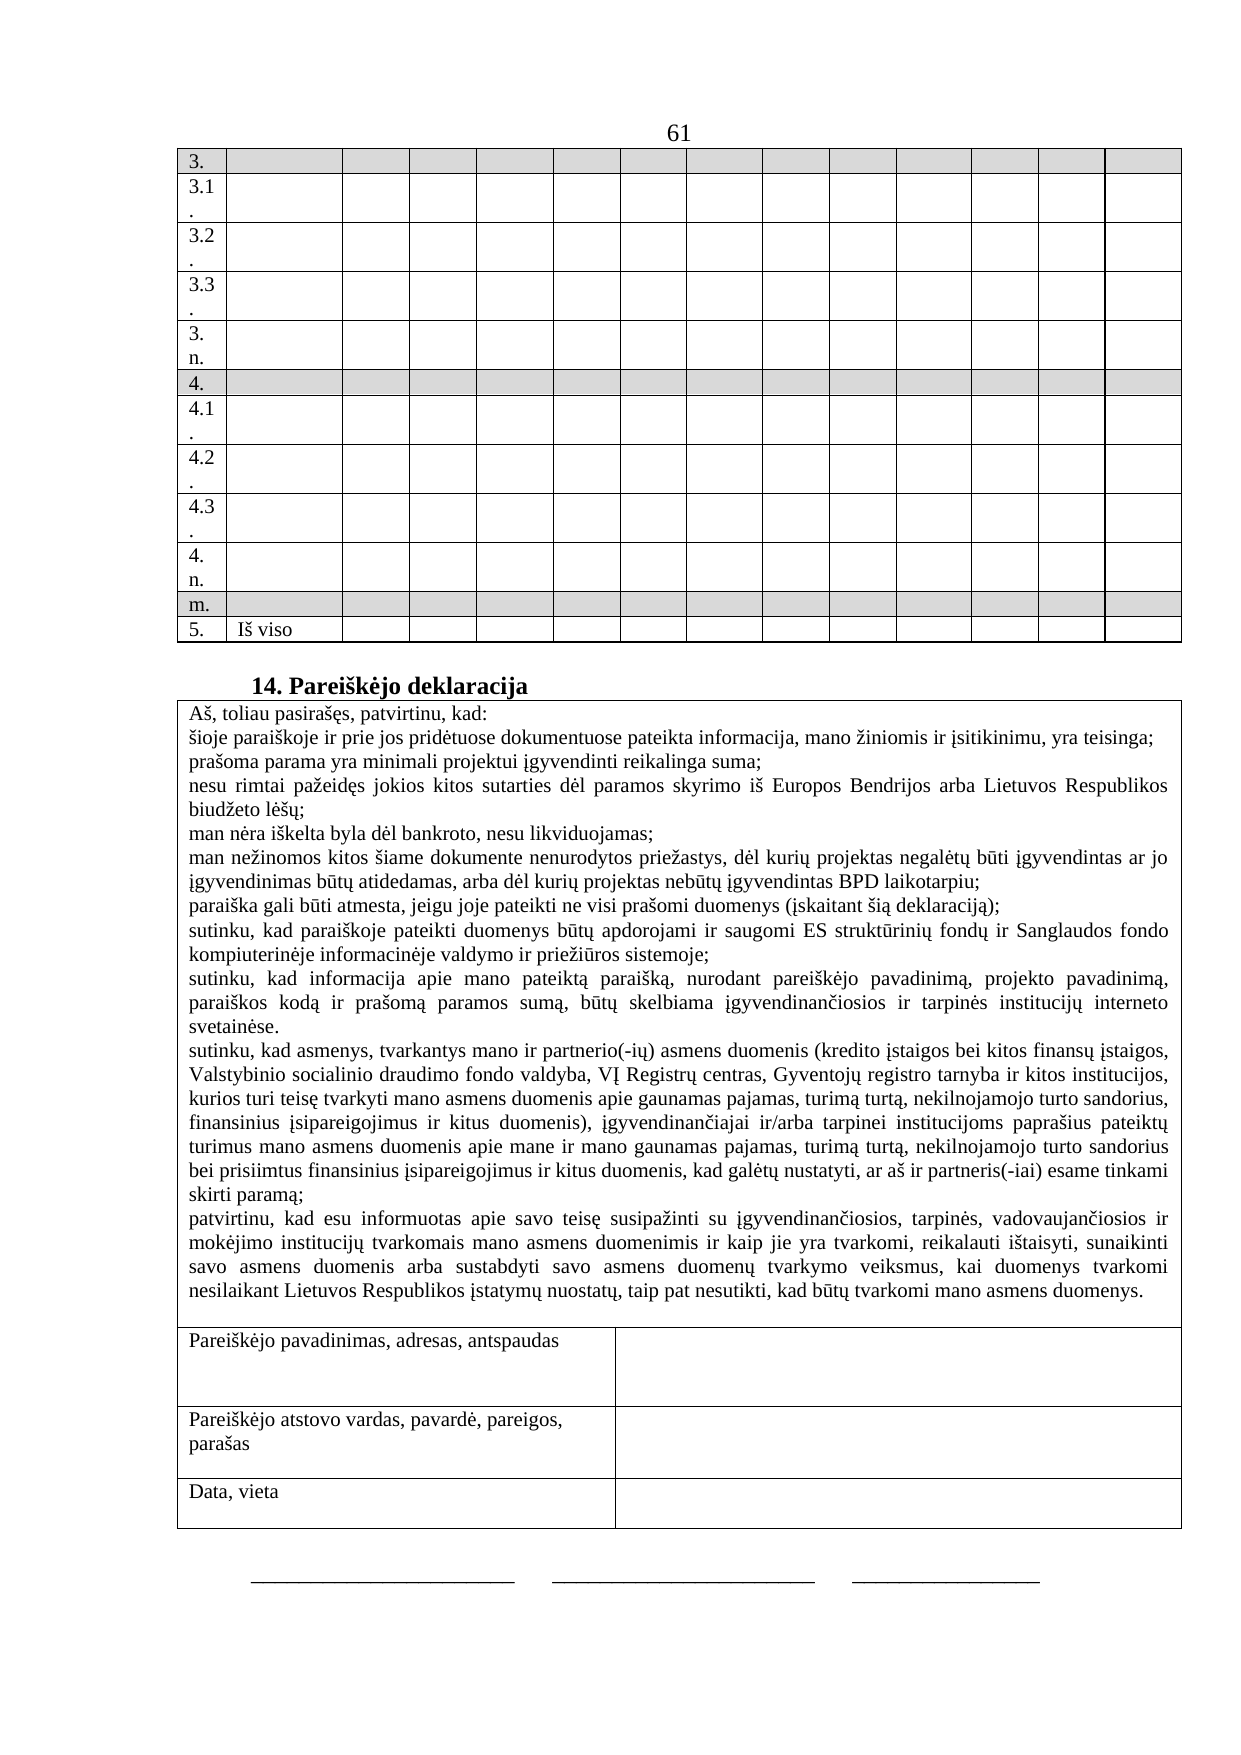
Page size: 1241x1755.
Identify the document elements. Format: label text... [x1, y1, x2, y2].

table_cell [687, 149, 762, 173]
table_cell [343, 494, 409, 542]
table_cell [410, 174, 476, 222]
table_cell [621, 223, 686, 271]
table_cell [621, 272, 686, 320]
table_cell 3. n. [178, 321, 226, 369]
table_cell [621, 149, 686, 173]
table_cell [1106, 617, 1181, 641]
table_cell [621, 543, 686, 591]
table_cell [621, 445, 686, 493]
table_cell [1039, 272, 1104, 320]
table_cell [410, 445, 476, 493]
table_cell [1106, 149, 1181, 173]
table_cell [477, 370, 553, 394]
table_cell [227, 149, 342, 173]
table_cell 4. [178, 370, 226, 394]
table_cell m. [178, 592, 226, 616]
table_cell [763, 272, 829, 320]
table_cell [621, 174, 686, 222]
table_cell [554, 370, 620, 394]
table_cell [687, 592, 762, 616]
table_cell [763, 494, 829, 542]
table_cell [687, 223, 762, 271]
table_cell 3.2. [178, 223, 226, 271]
table_cell [1106, 321, 1181, 369]
table_cell [763, 445, 829, 493]
table_cell [410, 149, 476, 173]
table_cell [763, 592, 829, 616]
table_cell [343, 272, 409, 320]
table_cell [972, 445, 1038, 493]
table_cell [554, 396, 620, 444]
table_cell [687, 617, 762, 641]
table_cell [343, 223, 409, 271]
table_cell [763, 321, 829, 369]
table_cell [687, 543, 762, 591]
table_cell [343, 174, 409, 222]
table_cell [763, 174, 829, 222]
table_cell [616, 1479, 1181, 1527]
table_cell [897, 494, 971, 542]
table_cell [972, 272, 1038, 320]
table_cell [1106, 543, 1181, 591]
table_cell [343, 543, 409, 591]
table_cell [621, 396, 686, 444]
table_cell [1039, 223, 1104, 271]
text 14. Pareiškėjo deklaracija [177, 671, 1181, 700]
table_cell [227, 396, 342, 444]
table_cell 4.3. [178, 494, 226, 542]
table_cell [477, 396, 553, 444]
table_cell [410, 272, 476, 320]
table_cell [554, 592, 620, 616]
table_cell [1039, 321, 1104, 369]
table_cell [554, 494, 620, 542]
table_cell [227, 272, 342, 320]
table_cell [554, 149, 620, 173]
table_cell [554, 445, 620, 493]
table_cell [554, 174, 620, 222]
table_cell [897, 396, 971, 444]
table_cell [1039, 617, 1104, 641]
table_cell [897, 272, 971, 320]
table_cell 4.2. [178, 445, 226, 493]
table_cell [897, 445, 971, 493]
table_cell [830, 272, 896, 320]
table_cell [410, 543, 476, 591]
table_cell [687, 370, 762, 394]
table_cell [554, 543, 620, 591]
table_cell [477, 223, 553, 271]
table_cell [687, 272, 762, 320]
table_cell [621, 592, 686, 616]
table_cell [1106, 370, 1181, 394]
table_cell 3.3. [178, 272, 226, 320]
table_cell [830, 396, 896, 444]
table_cell [830, 617, 896, 641]
table_cell [616, 1328, 1181, 1406]
table_cell [477, 272, 553, 320]
table_cell [227, 174, 342, 222]
table_cell [830, 370, 896, 394]
table_cell [477, 543, 553, 591]
table_cell [621, 321, 686, 369]
table_cell [410, 370, 476, 394]
table_cell [897, 543, 971, 591]
table_cell [227, 223, 342, 271]
table_cell [763, 617, 829, 641]
table_cell [1039, 494, 1104, 542]
table_cell [972, 617, 1038, 641]
table_cell [343, 445, 409, 493]
table_cell [1039, 174, 1104, 222]
table_cell [621, 494, 686, 542]
table_cell 3.1. [178, 174, 226, 222]
table_cell [1106, 174, 1181, 222]
table_cell [343, 149, 409, 173]
table_cell [830, 494, 896, 542]
table_cell [1039, 149, 1104, 173]
table_cell [343, 396, 409, 444]
table_cell [1106, 445, 1181, 493]
table_cell [972, 223, 1038, 271]
table_cell [1106, 272, 1181, 320]
table_cell [227, 321, 342, 369]
table_cell [763, 149, 829, 173]
table_cell [1039, 370, 1104, 394]
table_cell [410, 321, 476, 369]
table_cell [410, 396, 476, 444]
table_cell [763, 370, 829, 394]
table_cell Iš viso [227, 617, 342, 641]
table_cell [554, 272, 620, 320]
table_cell [972, 370, 1038, 394]
table_cell [410, 592, 476, 616]
table_cell [477, 494, 553, 542]
table_cell [830, 543, 896, 591]
table_cell Data, vieta [178, 1479, 615, 1527]
table_cell [830, 174, 896, 222]
table_cell [343, 370, 409, 394]
table_cell [897, 149, 971, 173]
table_cell [687, 445, 762, 493]
table_cell [830, 223, 896, 271]
table_cell [687, 396, 762, 444]
table_cell [830, 445, 896, 493]
table_cell [477, 445, 553, 493]
table_cell [477, 617, 553, 641]
table_cell [343, 592, 409, 616]
table_cell 3. [178, 149, 226, 173]
table_cell [830, 149, 896, 173]
table_cell [687, 494, 762, 542]
table_cell [343, 617, 409, 641]
table_cell [687, 321, 762, 369]
table_cell [687, 174, 762, 222]
table_cell 4. n. [178, 543, 226, 591]
table_header Aš, toliau pasirašęs, patvirtinu, kad: šioje paraiškoje ir prie jos pridėtuose dokumentuose pateikta informacija, mano žiniomis ir įsitikinimu, yra teisinga; prašoma parama yra minimali projektui įgyvendinti reikalinga suma; nesu rimtai pažeidęs jokios kitos sutarties dėl paramos skyrimo iš Europos Bendrijos arba Lietuvos Respublikos biudžeto lėšų; man nėra iškelta byla dėl bankroto, nesu likviduojamas; man nežinomos kitos šiame dokumente nenurodytos priežastys, dėl kurių projektas negalėtų būti įgyvendintas ar jo įgyvendinimas būtų atidedamas, arba dėl kurių projektas nebūtų įgyvendintas BPD laikotarpiu; paraiška gali būti atmesta, jeigu joje pateikti ne visi prašomi duomenys (įskaitant šią deklaraciją); sutinku, kad paraiškoje pateikti duomenys būtų apdorojami ir saugomi ES struktūrinių fondų ir Sanglaudos fondo kompiuterinėje informacinėje valdymo ir priežiūros sistemoje; sutinku, kad informacija apie mano pateiktą paraišką, nurodant pareiškėjo pavadinimą, projekto pavadinimą, paraiškos kodą ir prašomą paramos sumą, būtų skelbiama įgyvendinančiosios ir tarpinės institucijų interneto svetainėse. sutinku, kad asmenys, tvarkantys mano ir partnerio(-ių) asmens duomenis (kredito įstaigos bei kitos finansų įstaigos, Valstybinio socialinio draudimo fondo valdyba, VĮ Registrų centras, Gyventojų registro tarnyba ir kitos institucijos, kurios turi teisę tvarkyti mano asmens duomenis apie gaunamas pajamas, turimą turtą, nekilnojamojo turto sandorius, finansinius įsipareigojimus ir kitus duomenis), įgyvendinančiajai ir/arba tarpinei institucijoms paprašius pateiktų turimus mano asmens duomenis apie mane ir mano gaunamas pajamas, turimą turtą, nekilnojamojo turto sandorius bei prisiimtus finansinius įsipareigojimus ir kitus duomenis, kad galėtų nustatyti, ar aš ir partneris(-iai) esame tinkami skirti paramą; patvirtinu, kad esu informuotas apie savo teisę susipažinti su įgyvendinančiosios, tarpinės, vadovaujančiosios ir mokėjimo institucijų tvarkomais mano asmens duomenimis ir kaip jie yra tvarkomi, reikalauti ištaisyti, sunaikinti savo asmens duomenis arba sustabdyti savo asmens duomenų tvarkymo veiksmus, kai duomenys tvarkomi nesilaikant Lietuvos Respublikos įstatymų nuostatų, taip pat nesutikti, kad būtų tvarkomi mano asmens duomenys. [178, 701, 1181, 1327]
table_cell [972, 149, 1038, 173]
table_cell [897, 223, 971, 271]
table_cell [616, 1407, 1181, 1478]
table_cell [410, 494, 476, 542]
table_cell [1106, 223, 1181, 271]
table_cell [972, 321, 1038, 369]
table_cell [343, 321, 409, 369]
table_cell [477, 321, 553, 369]
table_cell [972, 592, 1038, 616]
table_cell [972, 494, 1038, 542]
table_cell [1106, 592, 1181, 616]
table_cell [227, 494, 342, 542]
table_cell [763, 396, 829, 444]
table_cell [897, 370, 971, 394]
table_cell [410, 223, 476, 271]
table_cell [477, 592, 553, 616]
table_cell [897, 321, 971, 369]
table_cell [830, 321, 896, 369]
table_cell [227, 592, 342, 616]
table_cell [227, 543, 342, 591]
table_cell [897, 592, 971, 616]
table_cell [227, 370, 342, 394]
table_cell [410, 617, 476, 641]
table_cell 4.1. [178, 396, 226, 444]
table_cell [972, 543, 1038, 591]
table_cell 5. [178, 617, 226, 641]
table_cell [227, 445, 342, 493]
table_cell [1039, 592, 1104, 616]
table_cell [972, 174, 1038, 222]
table_cell [763, 543, 829, 591]
table_cell [477, 174, 553, 222]
table_cell [897, 174, 971, 222]
table_cell [1106, 396, 1181, 444]
table_cell [621, 617, 686, 641]
table_cell Pareiškėjo atstovo vardas, pavardė, pareigos, parašas [178, 1407, 615, 1478]
table_cell [1039, 445, 1104, 493]
table_cell [554, 223, 620, 271]
table_cell [830, 592, 896, 616]
table_cell [972, 396, 1038, 444]
table_cell [477, 149, 553, 173]
table_cell [763, 223, 829, 271]
table_cell [1039, 543, 1104, 591]
table_cell Pareiškėjo pavadinimas, adresas, antspaudas [178, 1328, 615, 1406]
table_cell [1106, 494, 1181, 542]
table_cell [897, 617, 971, 641]
table_cell [554, 321, 620, 369]
table_cell [554, 617, 620, 641]
table_cell [1039, 396, 1104, 444]
table_cell [621, 370, 686, 394]
